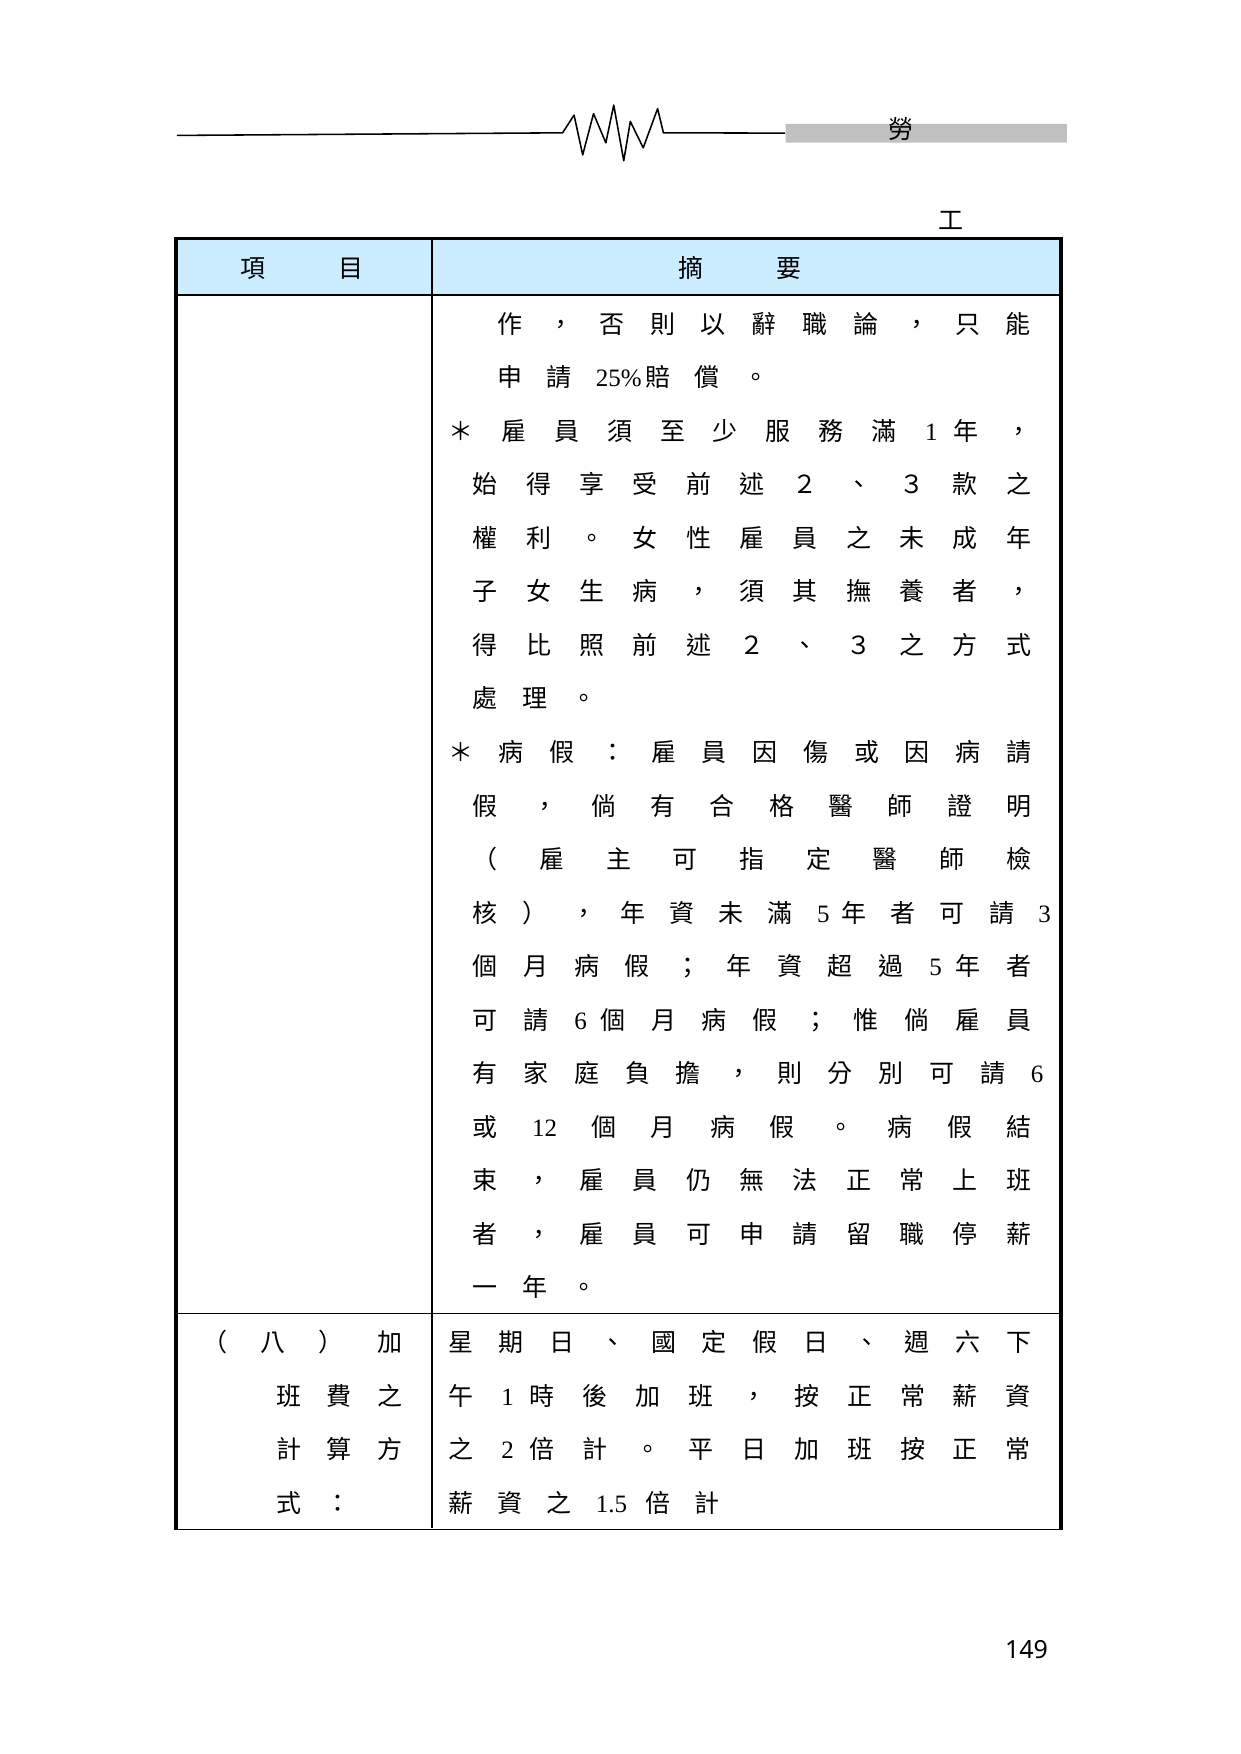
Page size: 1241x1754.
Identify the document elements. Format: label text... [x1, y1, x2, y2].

table_cell [178, 296, 431, 1313]
table_cell 作，否則以辭職論，只能申請25%賠償。 ＊雇員須至少服務滿1年，始得享受前述２、３款之權利。女性雇員之未成年子女生病，須其撫養者，得比照前述２、３之方式處理。 ＊病假：雇員因傷或因病請假，倘有合格醫師證明（雇主可指定醫師檢核），年資未滿5年者可請3個月病假；年資超過5年者可請6個月病假；惟倘雇員有家庭負擔，則分別可請6或12個月病假。病假結束，雇員仍無法正常上班者，雇員可申請留職停薪一年。 [433, 296, 1059, 1313]
table_header 摘 要 [433, 240, 1059, 294]
table_cell 星期日、國定假日、週六下午1時後加班，按正常薪資之2倍計。平日加班按正常薪資之1.5倍計 [433, 1314, 1059, 1528]
table_cell （八）加班費之計算方式： [178, 1314, 431, 1528]
table_header 項 目 [178, 240, 431, 294]
